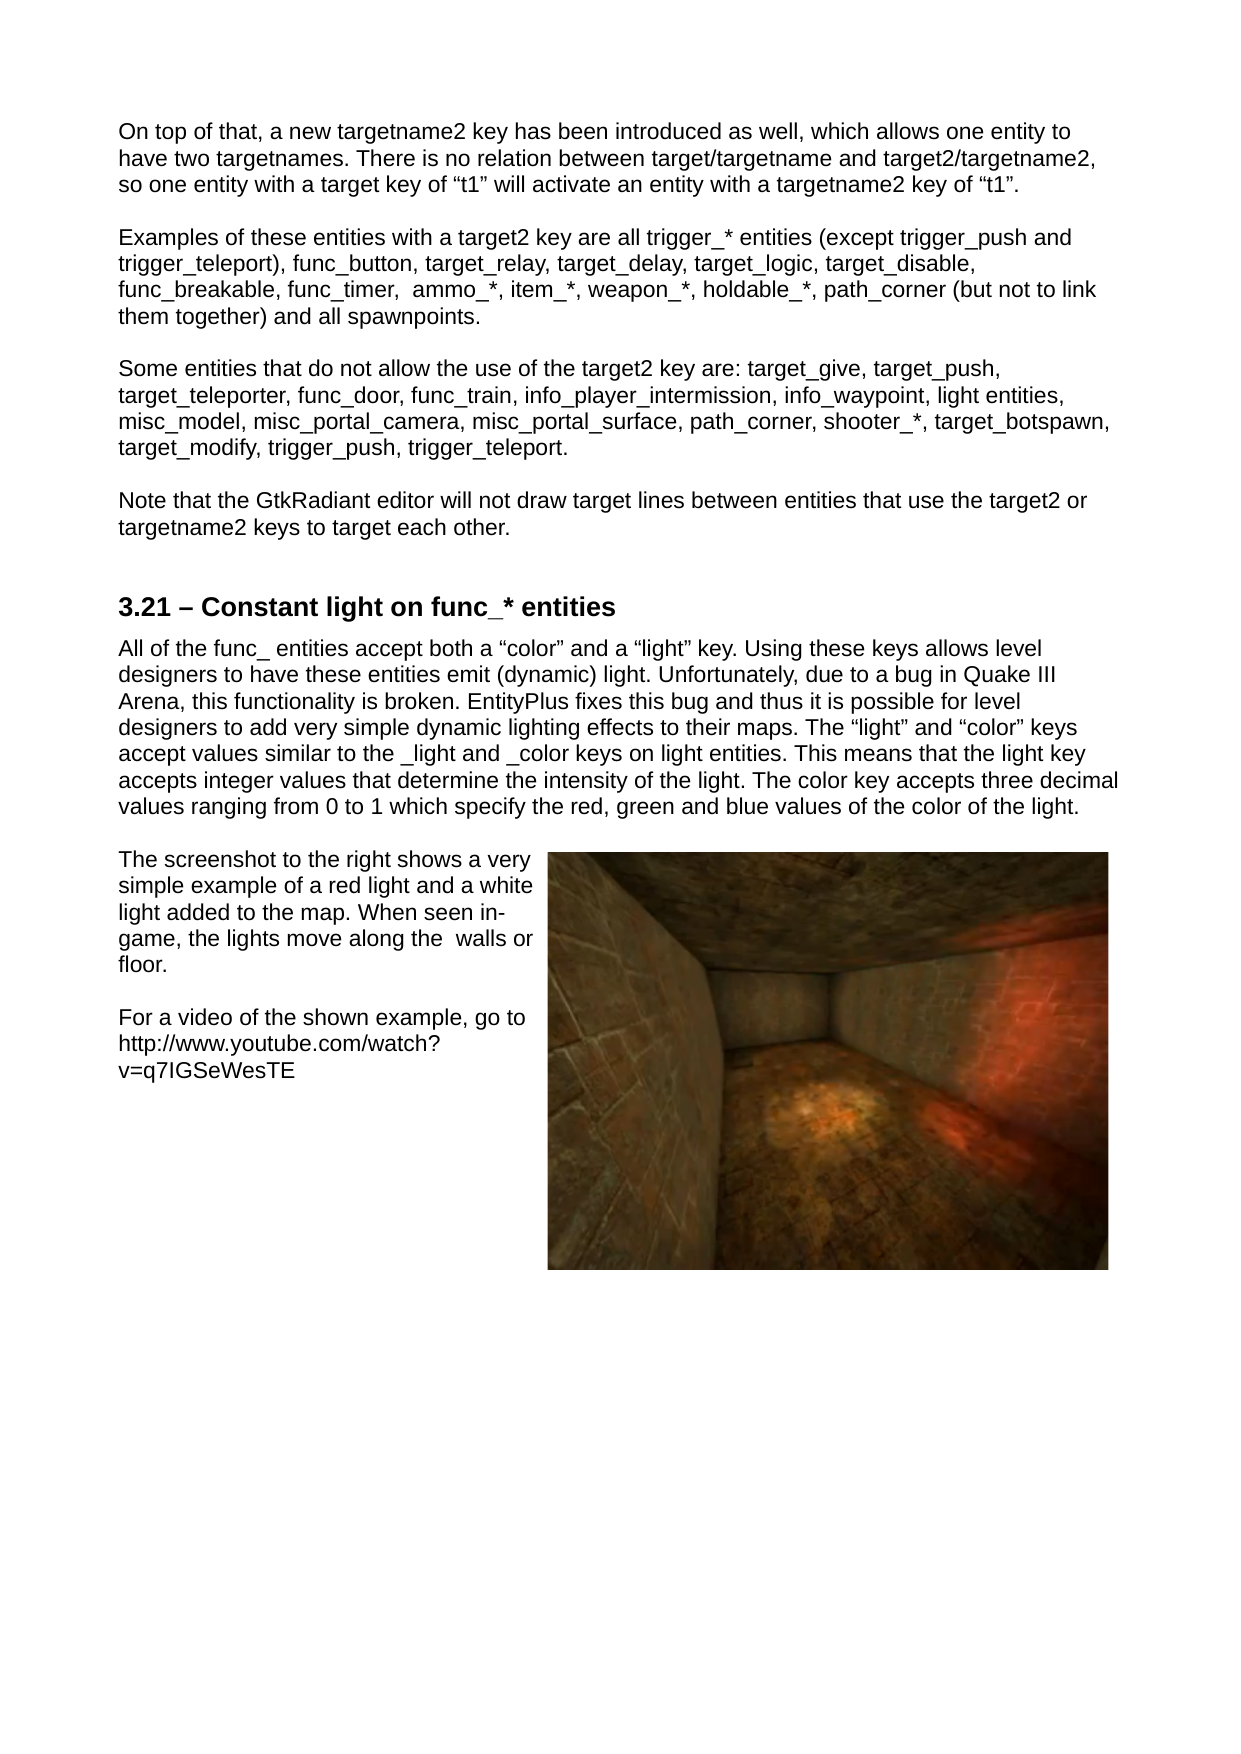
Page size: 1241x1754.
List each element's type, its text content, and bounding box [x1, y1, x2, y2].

text On top of that, a new targetname2 key has been introduced as well, which allows one entity to have two targetnames. There is no relation between target/targetname and target2/targetname2, so one entity with a target key of “t1” will activate an entity with a targetname2 key of “t1”. [118, 118, 1122, 197]
text Some entities that do not allow the use of the target2 key are: target_give, target_push, target_teleporter, func_door, func_train, info_player_intermission, info_waypoint, light entities, misc_model, misc_portal_camera, misc_portal_surface, path_corner, shooter_*, target_botspawn, target_modify, trigger_push, trigger_teleport. [118, 355, 1122, 461]
text Examples of these entities with a target2 key are all trigger_* entities (except trigger_push and trigger_teleport), func_button, target_relay, target_delay, target_logic, target_disable, func_breakable, func_timer, ammo_*, item_*, weapon_*, holdable_*, path_corner (but not to link them together) and all spawnpoints. [118, 223, 1122, 329]
text The screenshot to the right shows a very simple example of a red light and a white light added to the map. When seen in-game, the lights move along the walls or floor. [118, 846, 1122, 977]
picture [547, 852, 1109, 1270]
text For a video of the shown example, go to http://www.youtube.com/watch?v=q7IGSeWesTE [118, 1004, 547, 1083]
subtitle 3.21 – Constant light on func_* entities [118, 591, 1122, 622]
text Note that the GtkRadiant editor will not draw target lines between entities that use the target2 or targetname2 keys to target each other. [118, 487, 1122, 540]
text All of the func_ entities accept both a “color” and a “light” key. Using these keys allows level designers to have these entities emit (dynamic) light. Unfortunately, due to a bug in Quake III Arena, this functionality is broken. EntityPlus fixes this bug and thus it is possible for level designers to add very simple dynamic lighting effects to their maps. The “light” and “color” keys accept values similar to the _light and _color keys on light entities. This means that the light key accepts integer values that determine the intensity of the light. The color key accepts three decimal values ranging from 0 to 1 which specify the red, green and blue values of the color of the light. [118, 635, 1122, 819]
